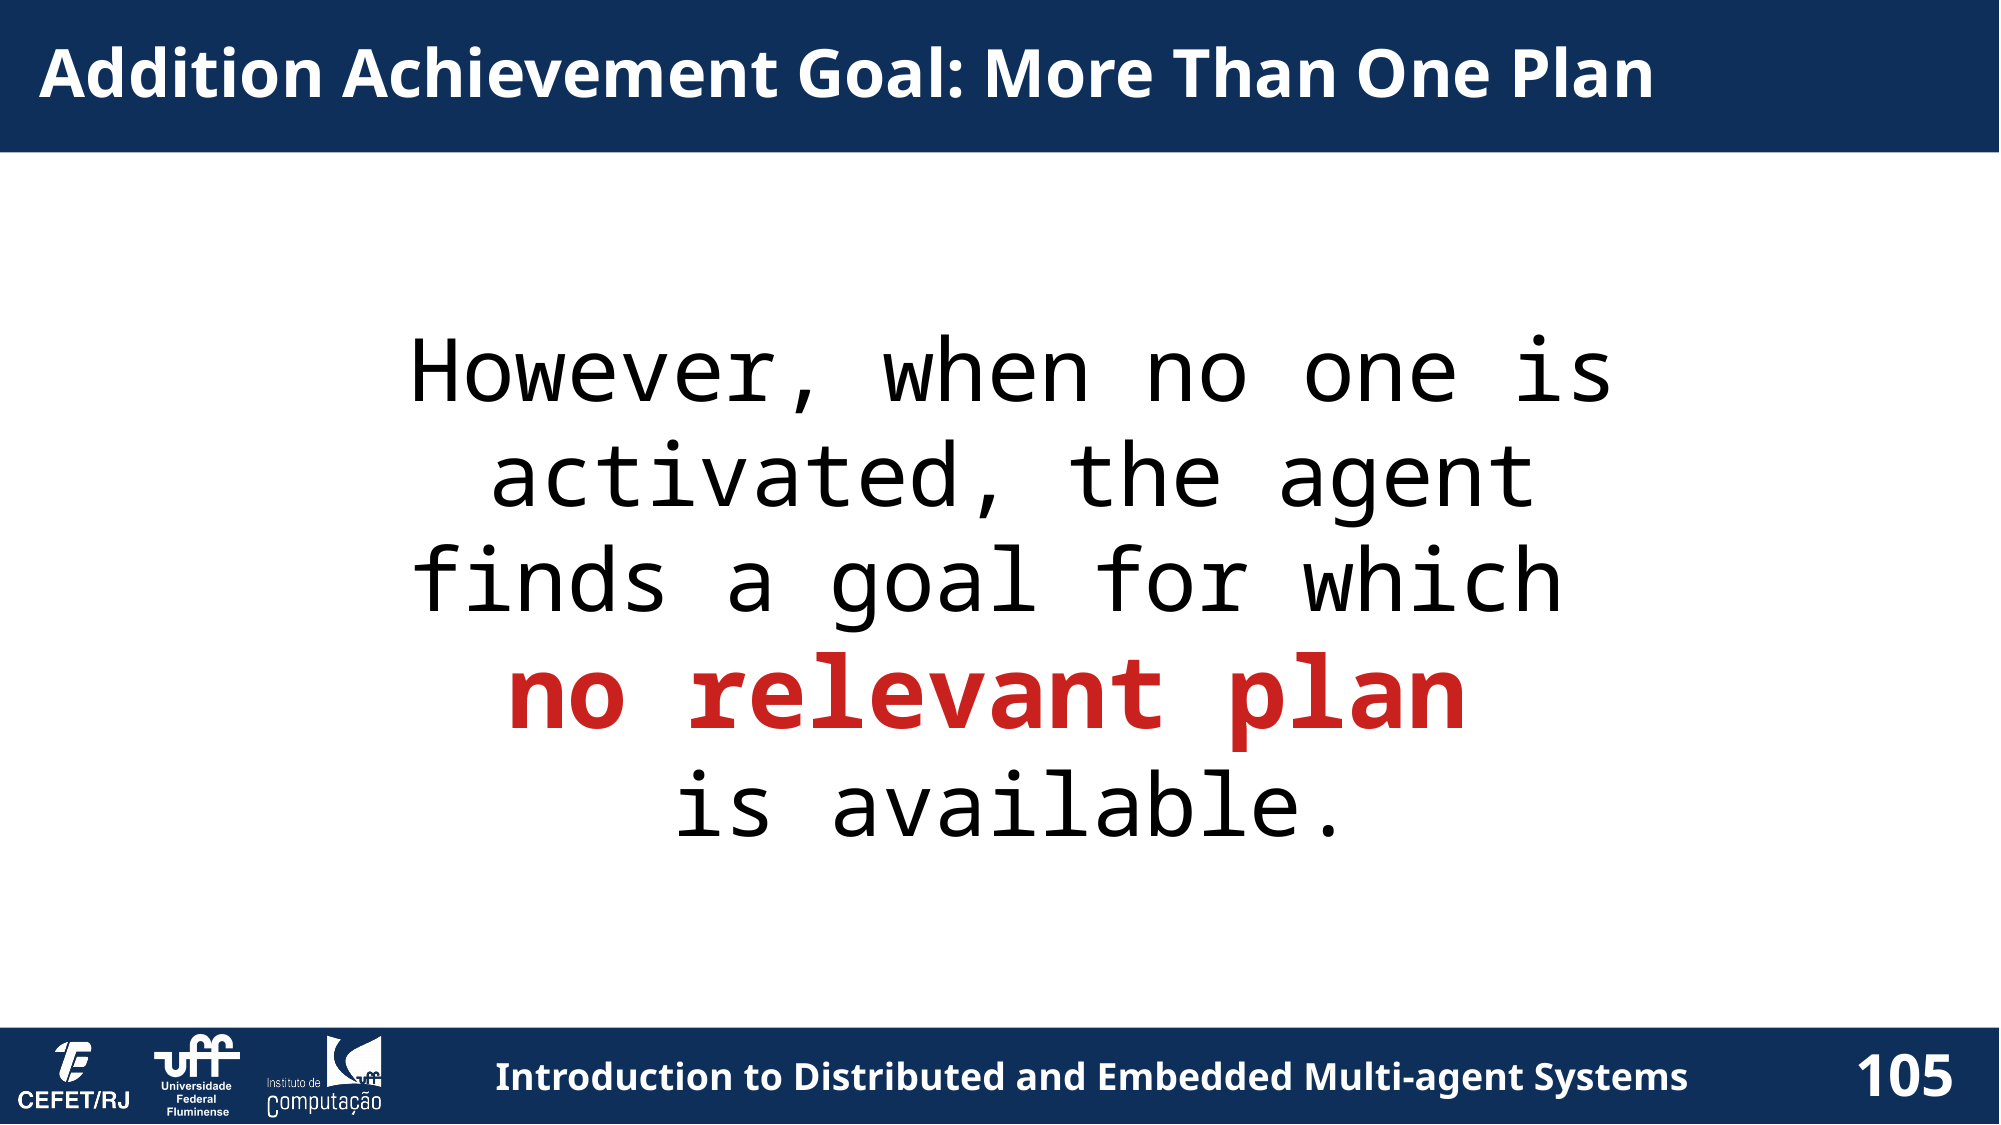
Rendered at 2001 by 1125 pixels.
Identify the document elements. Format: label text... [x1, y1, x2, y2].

text_box However, when no one is activated, the agent finds a goal for which no relevant plan is available. [371, 306, 1656, 862]
picture [265, 1033, 383, 1118]
picture [18, 1021, 129, 1125]
text_box Addition Achievement Goal: More Than One Plan [25, 23, 1999, 119]
picture [153, 1033, 241, 1121]
